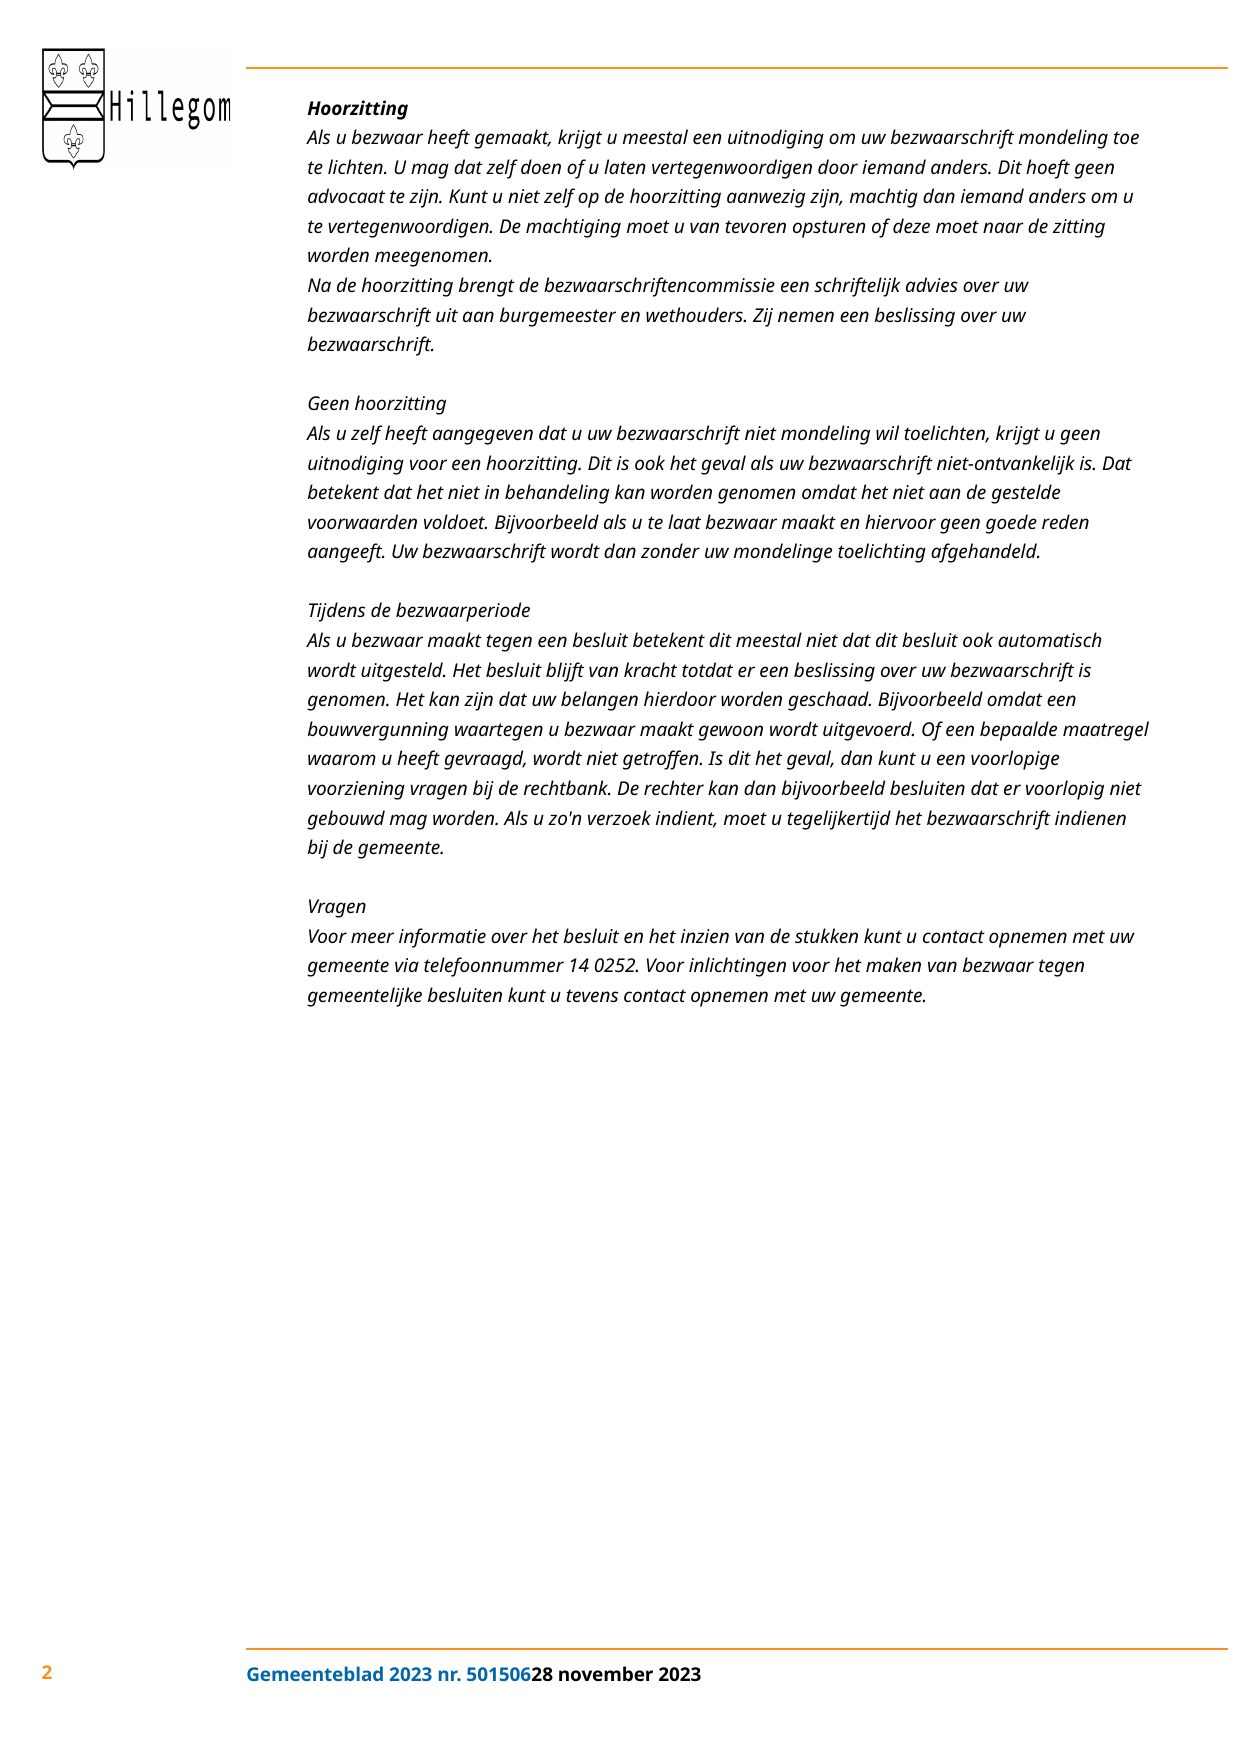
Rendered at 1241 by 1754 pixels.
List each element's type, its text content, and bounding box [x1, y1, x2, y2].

list Tijdens de bezwaarperiode [248, 598, 1152, 623]
list Als u bezwaar maakt tegen een besluit betekent dit meestal niet dat dit besluit ook automatisch wordt uitgesteld. Het besluit blijft van kracht totdat er een beslissing over uw bezwaarschrift is genomen. Het kan zijn dat uw belangen hierdoor worden geschaad. Bijvoorbeeld omdat een bouwvergunning waartegen u bezwaar maakt gewoon wordt uitgevoerd. Of een bepaalde maatregel waarom u heeft gevraagd, wordt niet getroffen. Is dit het geval, dan kunt u een voorlopige voorziening vragen bij de rechtbank. De rechter kan dan bijvoorbeeld besluiten dat er voorlopig niet gebouwd mag worden. Als u zo'n verzoek indient, moet u tegelijkertijd het bezwaarschrift indienen bij de gemeente. [248, 627, 1152, 860]
list Vragen [248, 893, 1152, 919]
list Als u bezwaar heeft gemaakt, krijgt u meestal een uitnodiging om uw bezwaarschrift mondeling toe te lichten. U mag dat zelf doen of u laten vertegenwoordigen door iemand anders. Dit hoeft geen advocaat te zijn. Kunt u niet zelf op de hoorzitting aanwezig zijn, machtig dan iemand anders om u te vertegenwoordigen. De machtiging moet u van tevoren opsturen of deze moet naar de zitting worden meegenomen. [248, 124, 1152, 268]
list Als u zelf heeft aangegeven dat u uw bezwaarschrift niet mondeling wil toelichten, krijgt u geen uitnodiging voor een hoorzitting. Dit is ook het geval als uw bezwaarschrift niet-ontvankelijk is. Dat betekent dat het niet in behandeling kan worden genomen omdat het niet aan de gestelde voorwaarden voldoet. Bijvoorbeeld als u te laat bezwaar maakt en hiervoor geen goede reden aangeeft. Uw bezwaarschrift wordt dan zonder uw mondelinge toelichting afgehandeld. [248, 420, 1152, 564]
list Voor meer informatie over het besluit en het inzien van de stukken kunt u contact opnemen met uw gemeente via telefoonnummer 14 0252. Voor inlichtingen voor het maken van bezwaar tegen gemeentelijke besluiten kunt u tevens contact opnemen met uw gemeente. [248, 923, 1152, 1008]
list Hoorzitting [248, 95, 1152, 121]
list Na de hoorzitting brengt de bezwaarschriftencommissie een schriftelijk advies over uw bezwaarschrift uit aan burgemeester en wethouders. Zij nemen een beslissing over uw bezwaarschrift. [248, 272, 1152, 357]
picture [41, 47, 231, 172]
list Geen hoorzitting [248, 391, 1152, 416]
